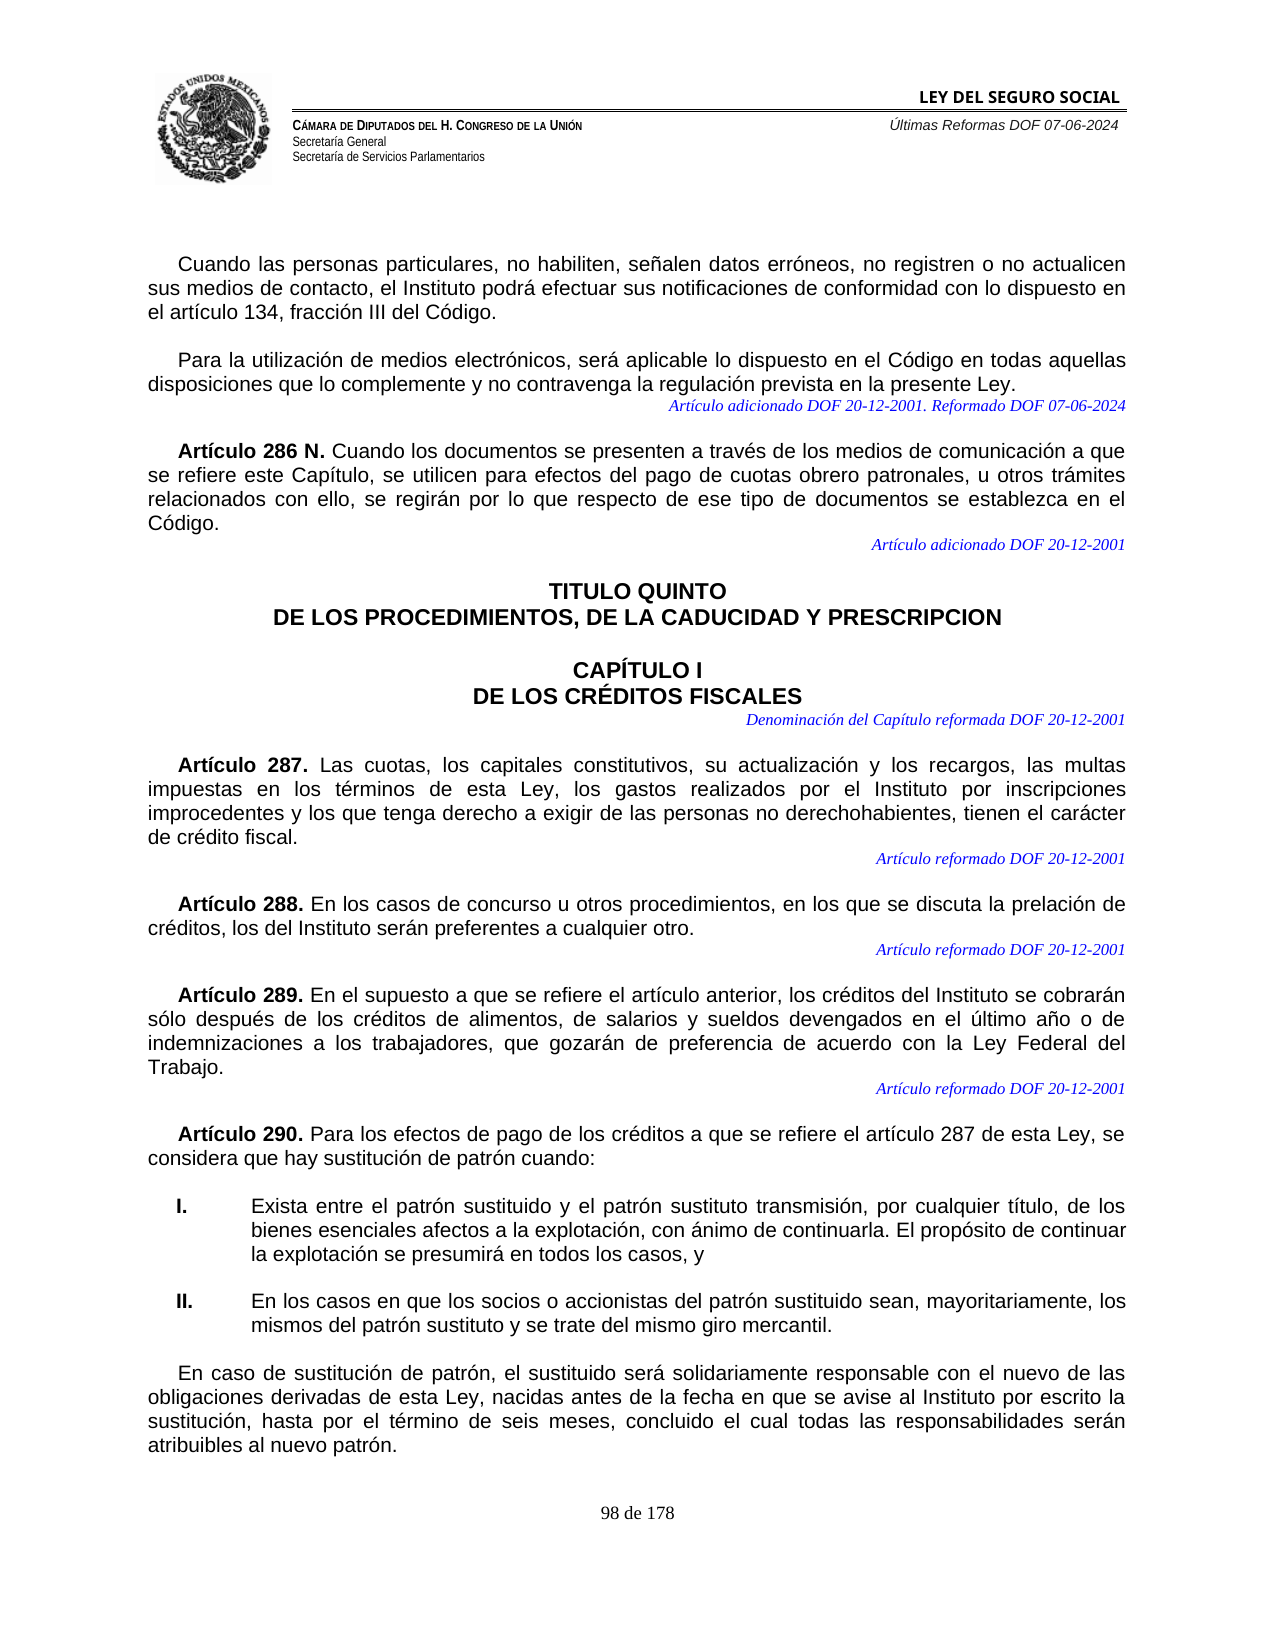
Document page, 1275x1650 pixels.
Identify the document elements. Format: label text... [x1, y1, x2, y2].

text Artículo adicionado DOF 20-12-2001. Reformado DOF 07-06-2024 [148, 396, 1127, 415]
text En caso de sustitución de patrón, el sustituido será solidariamente responsable con el nuevo de las obligaciones derivadas de esta Ley, nacidas antes de la fecha en que se avise al Instituto por escrito la sustitución, hasta por el término de seis meses, concluido el cual todas las responsabilidades serán atribuibles al nuevo patrón. [148, 1361, 1127, 1457]
text Cuando las personas particulares, no habiliten, señalen datos erróneos, no registren o no actualicen sus medios de contacto, el Instituto podrá efectuar sus notificaciones de conformidad con lo dispuesto en el artículo 134, fracción III del Código. [148, 252, 1127, 324]
text DE LOS PROCEDIMIENTOS, DE LA CADUCIDAD Y PRESCRIPCION [148, 604, 1127, 630]
text CAPÍTULO I [148, 657, 1127, 683]
text DE LOS CRÉDITOS FISCALES [148, 683, 1127, 709]
text II. En los casos en que los socios o accionistas del patrón sustituido sean, mayoritariamente, los mismos del patrón sustituto y se trate del mismo giro mercantil. [176, 1289, 1127, 1337]
text Artículo 289. En el supuesto a que se refiere el artículo anterior, los créditos del Instituto se cobrarán sólo después de los créditos de alimentos, de salarios y sueldos devengados en el último año o de indemnizaciones a los trabajadores, que gozarán de preferencia de acuerdo con la Ley Federal del Trabajo. [148, 983, 1127, 1078]
text Denominación del Capítulo reformada DOF 20-12-2001 [148, 709, 1127, 729]
text Artículo adicionado DOF 20-12-2001 [148, 534, 1127, 554]
text Artículo 290. Para los efectos de pago de los créditos a que se refiere el artículo 287 de esta Ley, se considera que hay sustitución de patrón cuando: [148, 1122, 1127, 1169]
text Artículo reformado DOF 20-12-2001 [148, 848, 1127, 868]
text Artículo 286 N. Cuando los documentos se presenten a través de los medios de comunicación a que se refiere este Capítulo, se utilicen para efectos del pago de cuotas obrero patronales, u otros trámites relacionados con ello, se regirán por lo que respecto de ese tipo de documentos se establezca en el Código. [148, 439, 1127, 534]
text Artículo 287. Las cuotas, los capitales constitutivos, su actualización y los recargos, las multas impuestas en los términos de esta Ley, los gastos realizados por el Instituto por inscripciones improcedentes y los que tenga derecho a exigir de las personas no derechohabientes, tienen el carácter de crédito fiscal. [148, 753, 1127, 848]
text Artículo reformado DOF 20-12-2001 [148, 1078, 1127, 1098]
text I. Exista entre el patrón sustituido y el patrón sustituto transmisión, por cualquier título, de los bienes esenciales afectos a la explotación, con ánimo de continuarla. El propósito de continuar la explotación se presumirá en todos los casos, y [176, 1193, 1127, 1265]
text TITULO QUINTO [148, 578, 1127, 604]
text Artículo 288. En los casos de concurso u otros procedimientos, en los que se discuta la prelación de créditos, los del Instituto serán preferentes a cualquier otro. [148, 892, 1127, 939]
text Artículo reformado DOF 20-12-2001 [148, 939, 1127, 959]
text Para la utilización de medios electrónicos, será aplicable lo dispuesto en el Código en todas aquellas disposiciones que lo complemente y no contravenga la regulación prevista en la presente Ley. [148, 348, 1127, 396]
